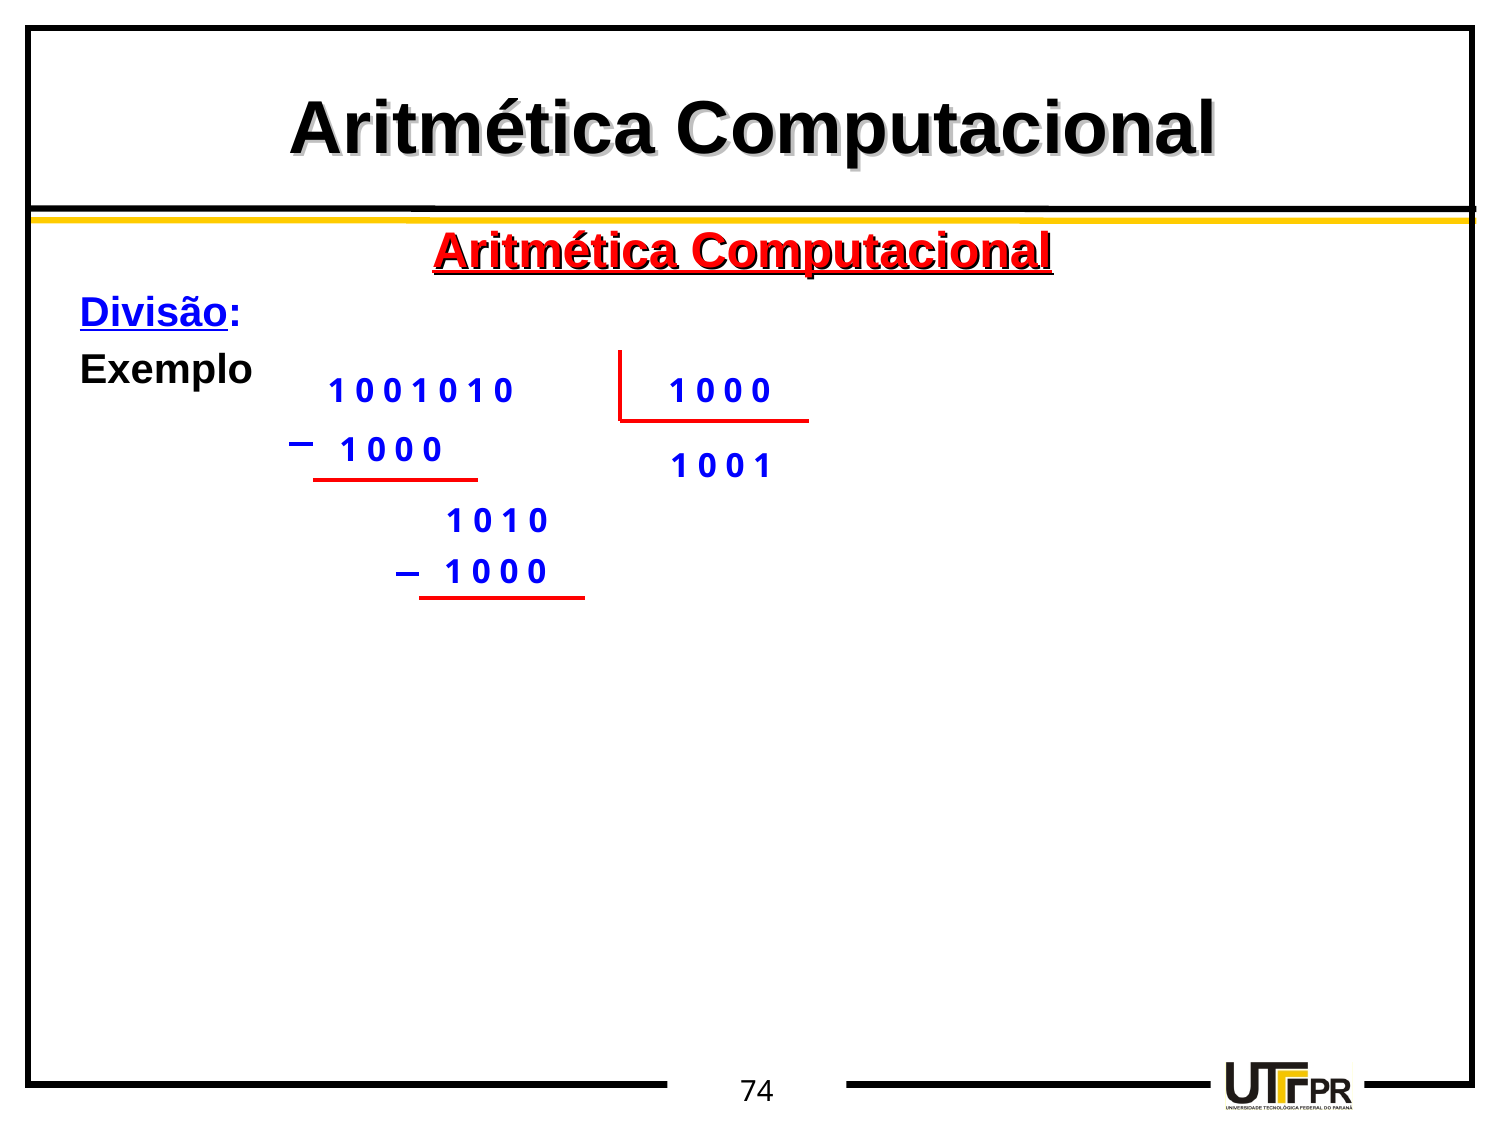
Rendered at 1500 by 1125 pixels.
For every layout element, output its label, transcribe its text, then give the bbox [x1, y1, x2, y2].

text_box 1 0 0 0 [653, 361, 786, 418]
picture [1225, 1062, 1353, 1110]
text_box 1 0 1 0 [430, 491, 563, 548]
text_box 1 0 0 0 [429, 542, 562, 596]
text_box 1 0 0 1 0 1 0 [312, 361, 609, 418]
text_box 1 0 0 0 [324, 420, 457, 477]
title Aritmética Computacional [29, 85, 1477, 180]
list Aritmética Computacional Divisão: Exemplo [64, 220, 1419, 990]
text_box 1 0 0 1 [655, 436, 788, 492]
